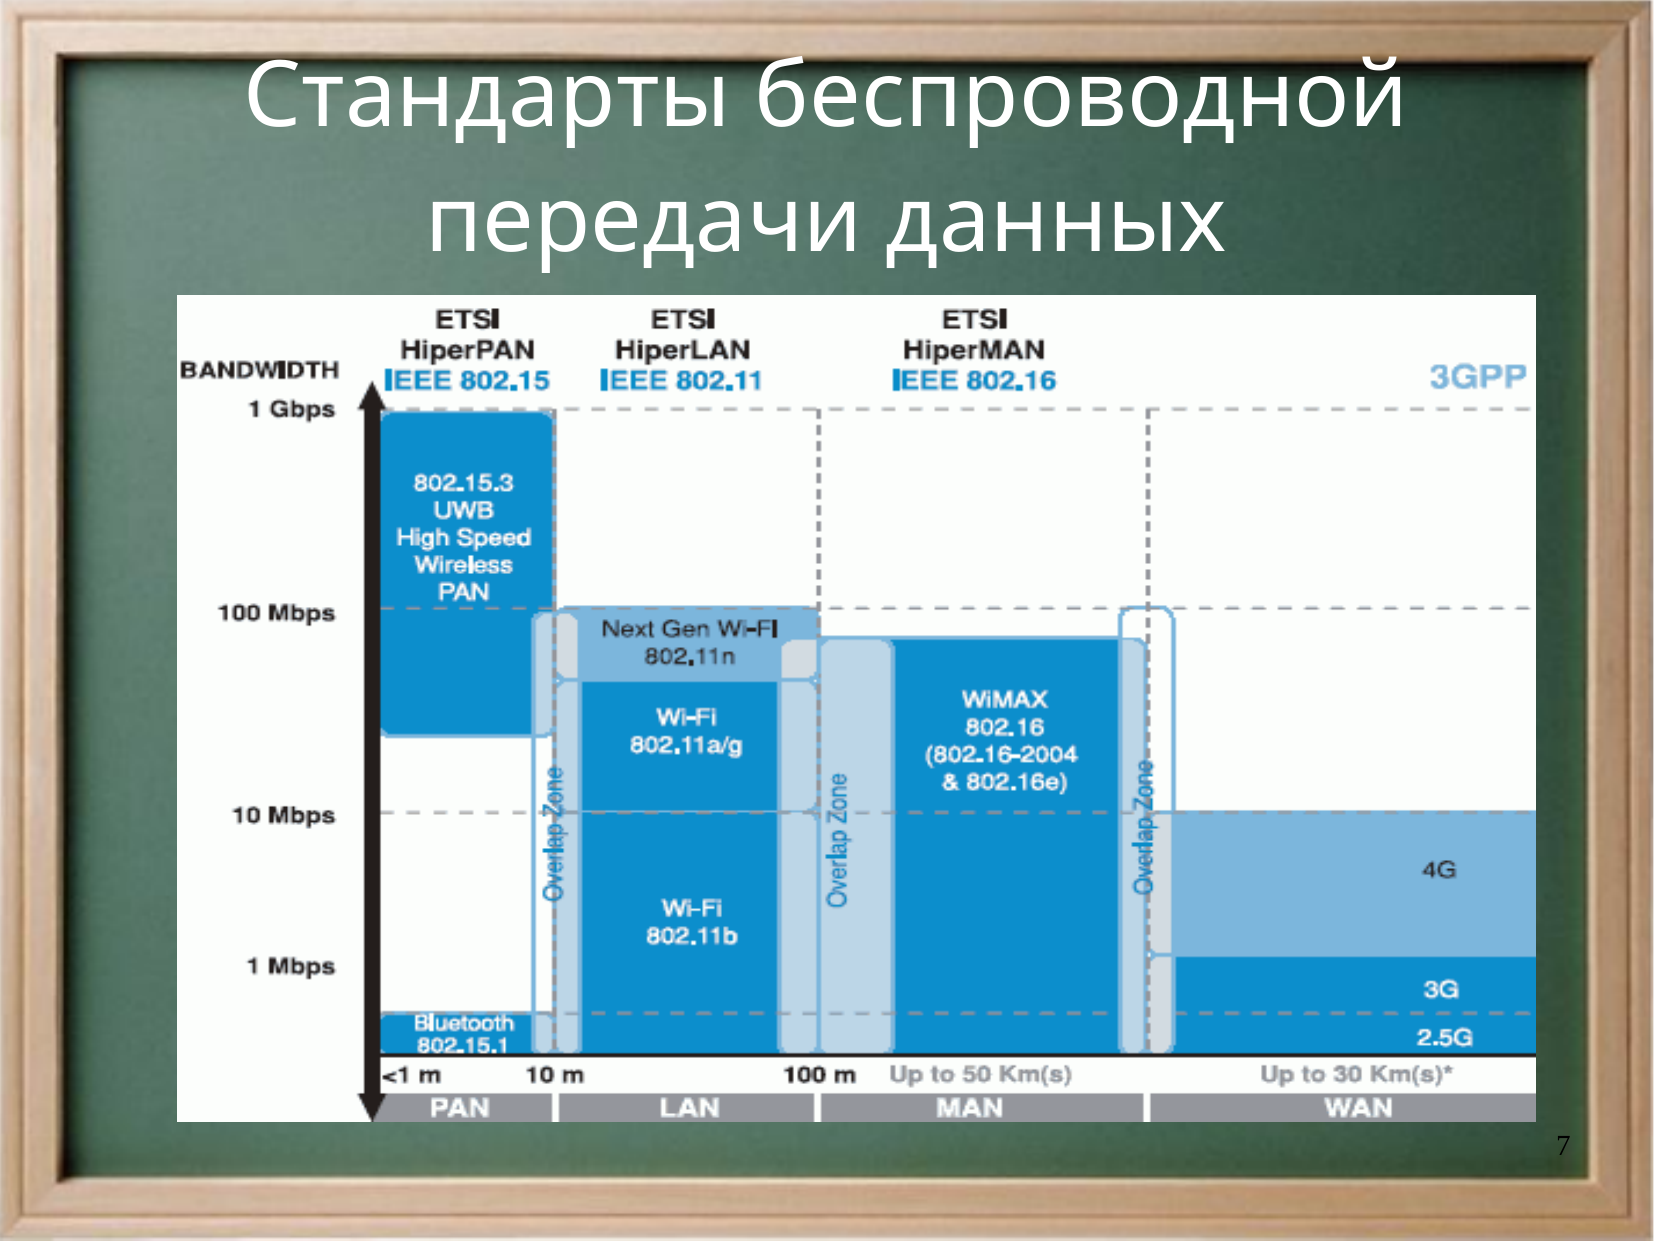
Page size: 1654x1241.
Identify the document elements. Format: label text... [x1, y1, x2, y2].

picture [0, 0, 1654, 1241]
chart [82, 290, 1571, 1109]
title Стандарты беспроводной передачи данных [82, 45, 1571, 261]
